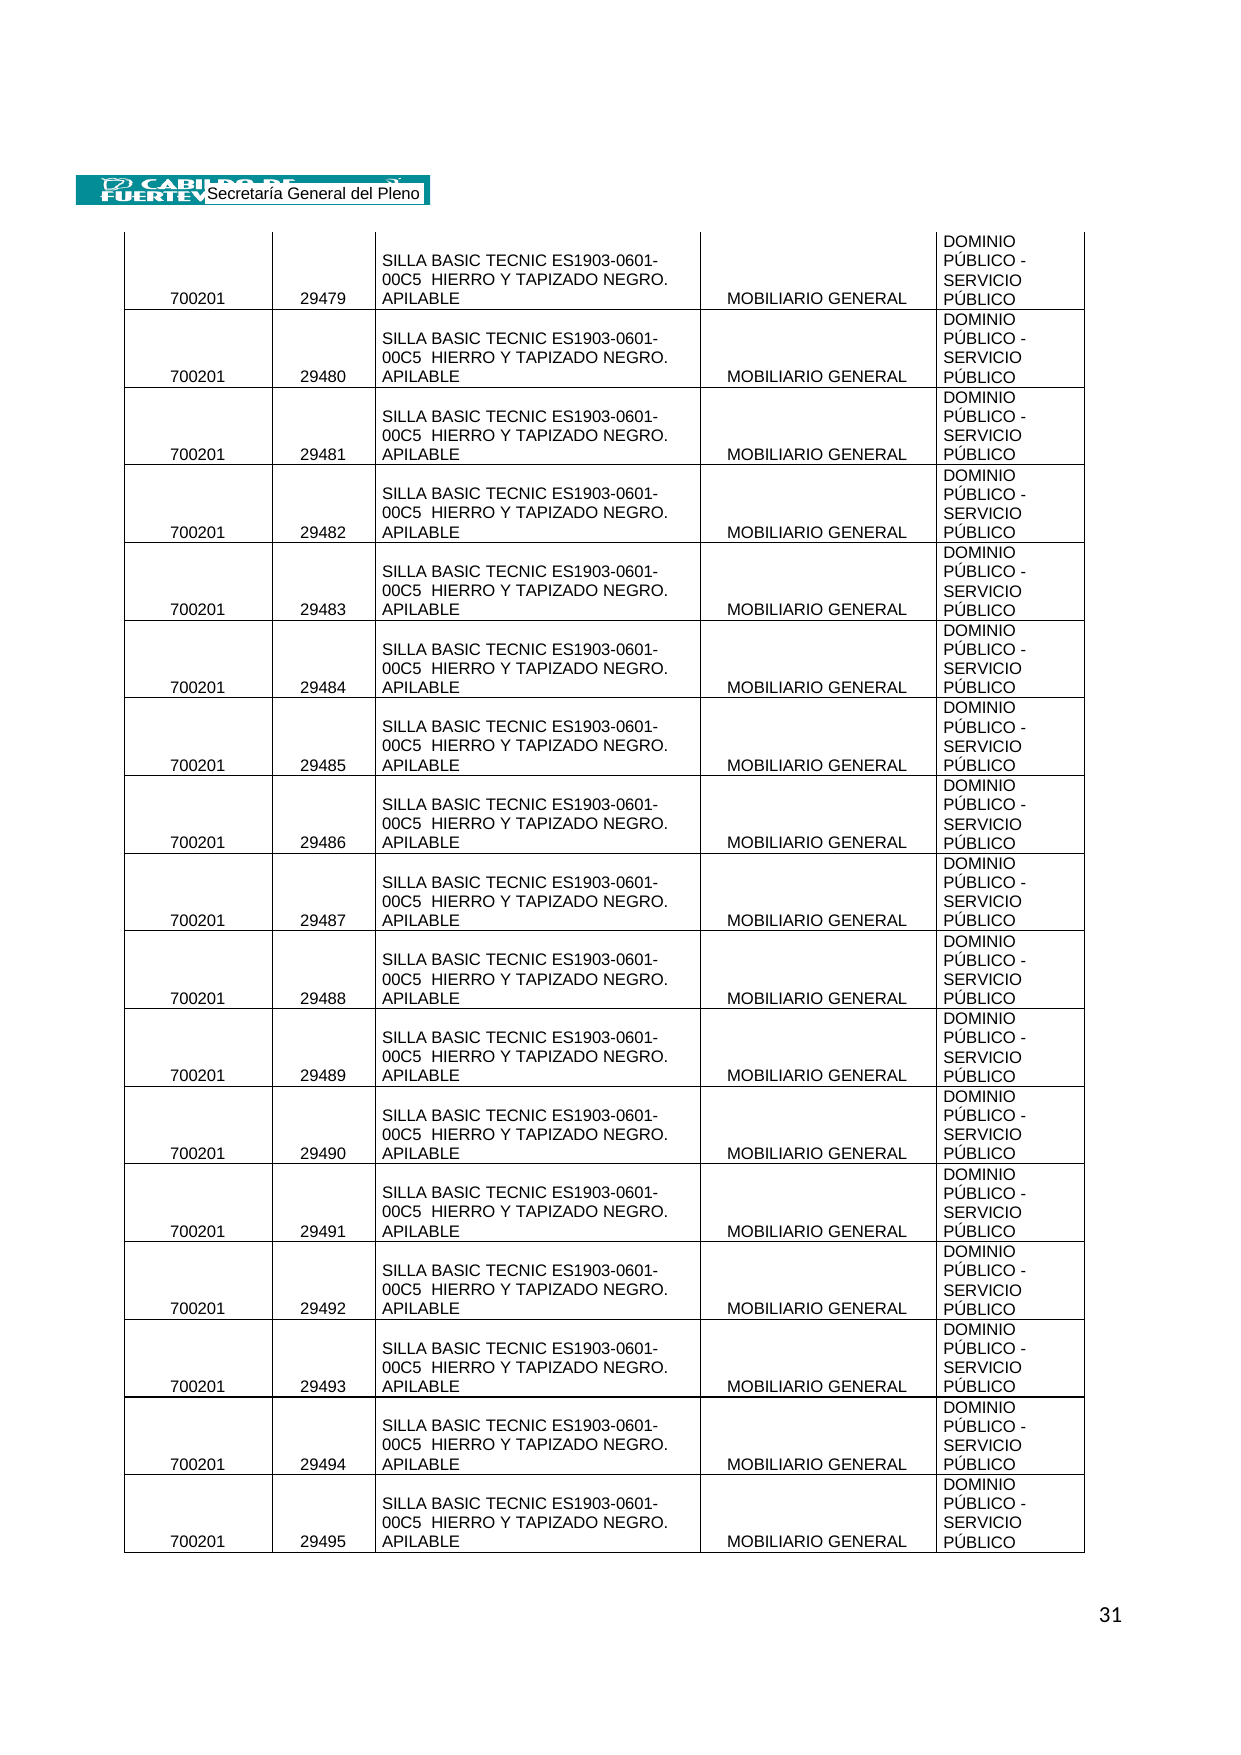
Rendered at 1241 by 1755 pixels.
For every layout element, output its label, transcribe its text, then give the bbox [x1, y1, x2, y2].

table_cell DOMINIO PÚBLICO - SERVICIO PÚBLICO [937, 388, 1084, 464]
table_cell 29487 [273, 854, 375, 930]
table_cell MOBILIARIO GENERAL [701, 698, 936, 775]
table_cell 700201 [125, 1009, 272, 1086]
table_cell SILLA BASIC TECNIC ES1903-0601- 00C5 HIERRO Y TAPIZADO NEGRO. APILABLE [376, 1475, 700, 1552]
table_cell 700201 [125, 1164, 272, 1241]
table_cell DOMINIO PÚBLICO - SERVICIO PÚBLICO [937, 1087, 1084, 1163]
table_cell MOBILIARIO GENERAL [701, 1164, 936, 1241]
picture [75, 175, 431, 205]
table_cell SILLA BASIC TECNIC ES1903-0601- 00C5 HIERRO Y TAPIZADO NEGRO. APILABLE [376, 1164, 700, 1241]
table_cell DOMINIO PÚBLICO - SERVICIO PÚBLICO [937, 1242, 1084, 1319]
table_cell 700201 [125, 543, 272, 620]
table_cell SILLA BASIC TECNIC ES1903-0601- 00C5 HIERRO Y TAPIZADO NEGRO. APILABLE [376, 698, 700, 775]
table_cell MOBILIARIO GENERAL [701, 931, 936, 1008]
table_cell DOMINIO PÚBLICO - SERVICIO PÚBLICO [937, 1475, 1084, 1552]
table_cell 29486 [273, 776, 375, 853]
table_header DOMINIO PÚBLICO - SERVICIO PÚBLICO [937, 232, 1084, 309]
table_cell 29489 [273, 1009, 375, 1086]
table_cell MOBILIARIO GENERAL [701, 1242, 936, 1319]
table_cell 29492 [273, 1242, 375, 1319]
table_cell 29494 [273, 1398, 375, 1474]
table_cell 700201 [125, 1242, 272, 1319]
table_cell 700201 [125, 1087, 272, 1163]
table_cell 700201 [125, 310, 272, 387]
table_cell SILLA BASIC TECNIC ES1903-0601- 00C5 HIERRO Y TAPIZADO NEGRO. APILABLE [376, 1242, 700, 1319]
table_cell 700201 [125, 931, 272, 1008]
table_cell DOMINIO PÚBLICO - SERVICIO PÚBLICO [937, 1164, 1084, 1241]
table_cell DOMINIO PÚBLICO - SERVICIO PÚBLICO [937, 543, 1084, 620]
table_cell SILLA BASIC TECNIC ES1903-0601- 00C5 HIERRO Y TAPIZADO NEGRO. APILABLE [376, 1087, 700, 1163]
table_header 29479 [273, 232, 375, 309]
table_cell MOBILIARIO GENERAL [701, 465, 936, 542]
table_cell MOBILIARIO GENERAL [701, 1475, 936, 1552]
table_cell 700201 [125, 1320, 272, 1396]
table_cell 29495 [273, 1475, 375, 1552]
table_cell DOMINIO PÚBLICO - SERVICIO PÚBLICO [937, 1009, 1084, 1086]
table_cell SILLA BASIC TECNIC ES1903-0601- 00C5 HIERRO Y TAPIZADO NEGRO. APILABLE [376, 776, 700, 853]
table_cell SILLA BASIC TECNIC ES1903-0601- 00C5 HIERRO Y TAPIZADO NEGRO. APILABLE [376, 621, 700, 697]
table_cell SILLA BASIC TECNIC ES1903-0601- 00C5 HIERRO Y TAPIZADO NEGRO. APILABLE [376, 388, 700, 464]
table_header 700201 [125, 232, 272, 309]
table_cell 29488 [273, 931, 375, 1008]
table_cell 29490 [273, 1087, 375, 1163]
table_cell SILLA BASIC TECNIC ES1903-0601- 00C5 HIERRO Y TAPIZADO NEGRO. APILABLE [376, 310, 700, 387]
table_cell MOBILIARIO GENERAL [701, 310, 936, 387]
table_cell 29493 [273, 1320, 375, 1396]
table_header SILLA BASIC TECNIC ES1903-0601- 00C5 HIERRO Y TAPIZADO NEGRO. APILABLE [376, 232, 700, 309]
table_cell 700201 [125, 1398, 272, 1474]
table_cell DOMINIO PÚBLICO - SERVICIO PÚBLICO [937, 465, 1084, 542]
table_header MOBILIARIO GENERAL [701, 232, 936, 309]
table_cell MOBILIARIO GENERAL [701, 776, 936, 853]
table_cell DOMINIO PÚBLICO - SERVICIO PÚBLICO [937, 698, 1084, 775]
table_cell MOBILIARIO GENERAL [701, 854, 936, 930]
table_cell DOMINIO PÚBLICO - SERVICIO PÚBLICO [937, 776, 1084, 853]
table_cell MOBILIARIO GENERAL [701, 1320, 936, 1396]
table_cell 29484 [273, 621, 375, 697]
table_cell 700201 [125, 698, 272, 775]
table_cell MOBILIARIO GENERAL [701, 1087, 936, 1163]
table_cell DOMINIO PÚBLICO - SERVICIO PÚBLICO [937, 854, 1084, 930]
table_cell 29491 [273, 1164, 375, 1241]
table_cell 700201 [125, 854, 272, 930]
table_cell DOMINIO PÚBLICO - SERVICIO PÚBLICO [937, 1398, 1084, 1474]
table_cell 700201 [125, 465, 272, 542]
table_cell DOMINIO PÚBLICO - SERVICIO PÚBLICO [937, 931, 1084, 1008]
table_cell SILLA BASIC TECNIC ES1903-0601- 00C5 HIERRO Y TAPIZADO NEGRO. APILABLE [376, 931, 700, 1008]
table_cell MOBILIARIO GENERAL [701, 1009, 936, 1086]
table_cell 700201 [125, 388, 272, 464]
table_cell SILLA BASIC TECNIC ES1903-0601- 00C5 HIERRO Y TAPIZADO NEGRO. APILABLE [376, 1320, 700, 1396]
table_cell 29485 [273, 698, 375, 775]
table_cell 29481 [273, 388, 375, 464]
table_cell 29480 [273, 310, 375, 387]
table_cell SILLA BASIC TECNIC ES1903-0601- 00C5 HIERRO Y TAPIZADO NEGRO. APILABLE [376, 465, 700, 542]
table_cell DOMINIO PÚBLICO - SERVICIO PÚBLICO [937, 621, 1084, 697]
table_cell SILLA BASIC TECNIC ES1903-0601- 00C5 HIERRO Y TAPIZADO NEGRO. APILABLE [376, 1398, 700, 1474]
table_cell DOMINIO PÚBLICO - SERVICIO PÚBLICO [937, 1320, 1084, 1396]
table_cell 700201 [125, 621, 272, 697]
table_cell 700201 [125, 776, 272, 853]
table_cell 29482 [273, 465, 375, 542]
table_cell 700201 [125, 1475, 272, 1552]
table_cell SILLA BASIC TECNIC ES1903-0601- 00C5 HIERRO Y TAPIZADO NEGRO. APILABLE [376, 543, 700, 620]
table_cell SILLA BASIC TECNIC ES1903-0601- 00C5 HIERRO Y TAPIZADO NEGRO. APILABLE [376, 1009, 700, 1086]
table_cell SILLA BASIC TECNIC ES1903-0601- 00C5 HIERRO Y TAPIZADO NEGRO. APILABLE [376, 854, 700, 930]
table_cell MOBILIARIO GENERAL [701, 543, 936, 620]
table_cell 29483 [273, 543, 375, 620]
table_cell MOBILIARIO GENERAL [701, 621, 936, 697]
table_cell MOBILIARIO GENERAL [701, 388, 936, 464]
table_cell MOBILIARIO GENERAL [701, 1398, 936, 1474]
table_cell DOMINIO PÚBLICO - SERVICIO PÚBLICO [937, 310, 1084, 387]
